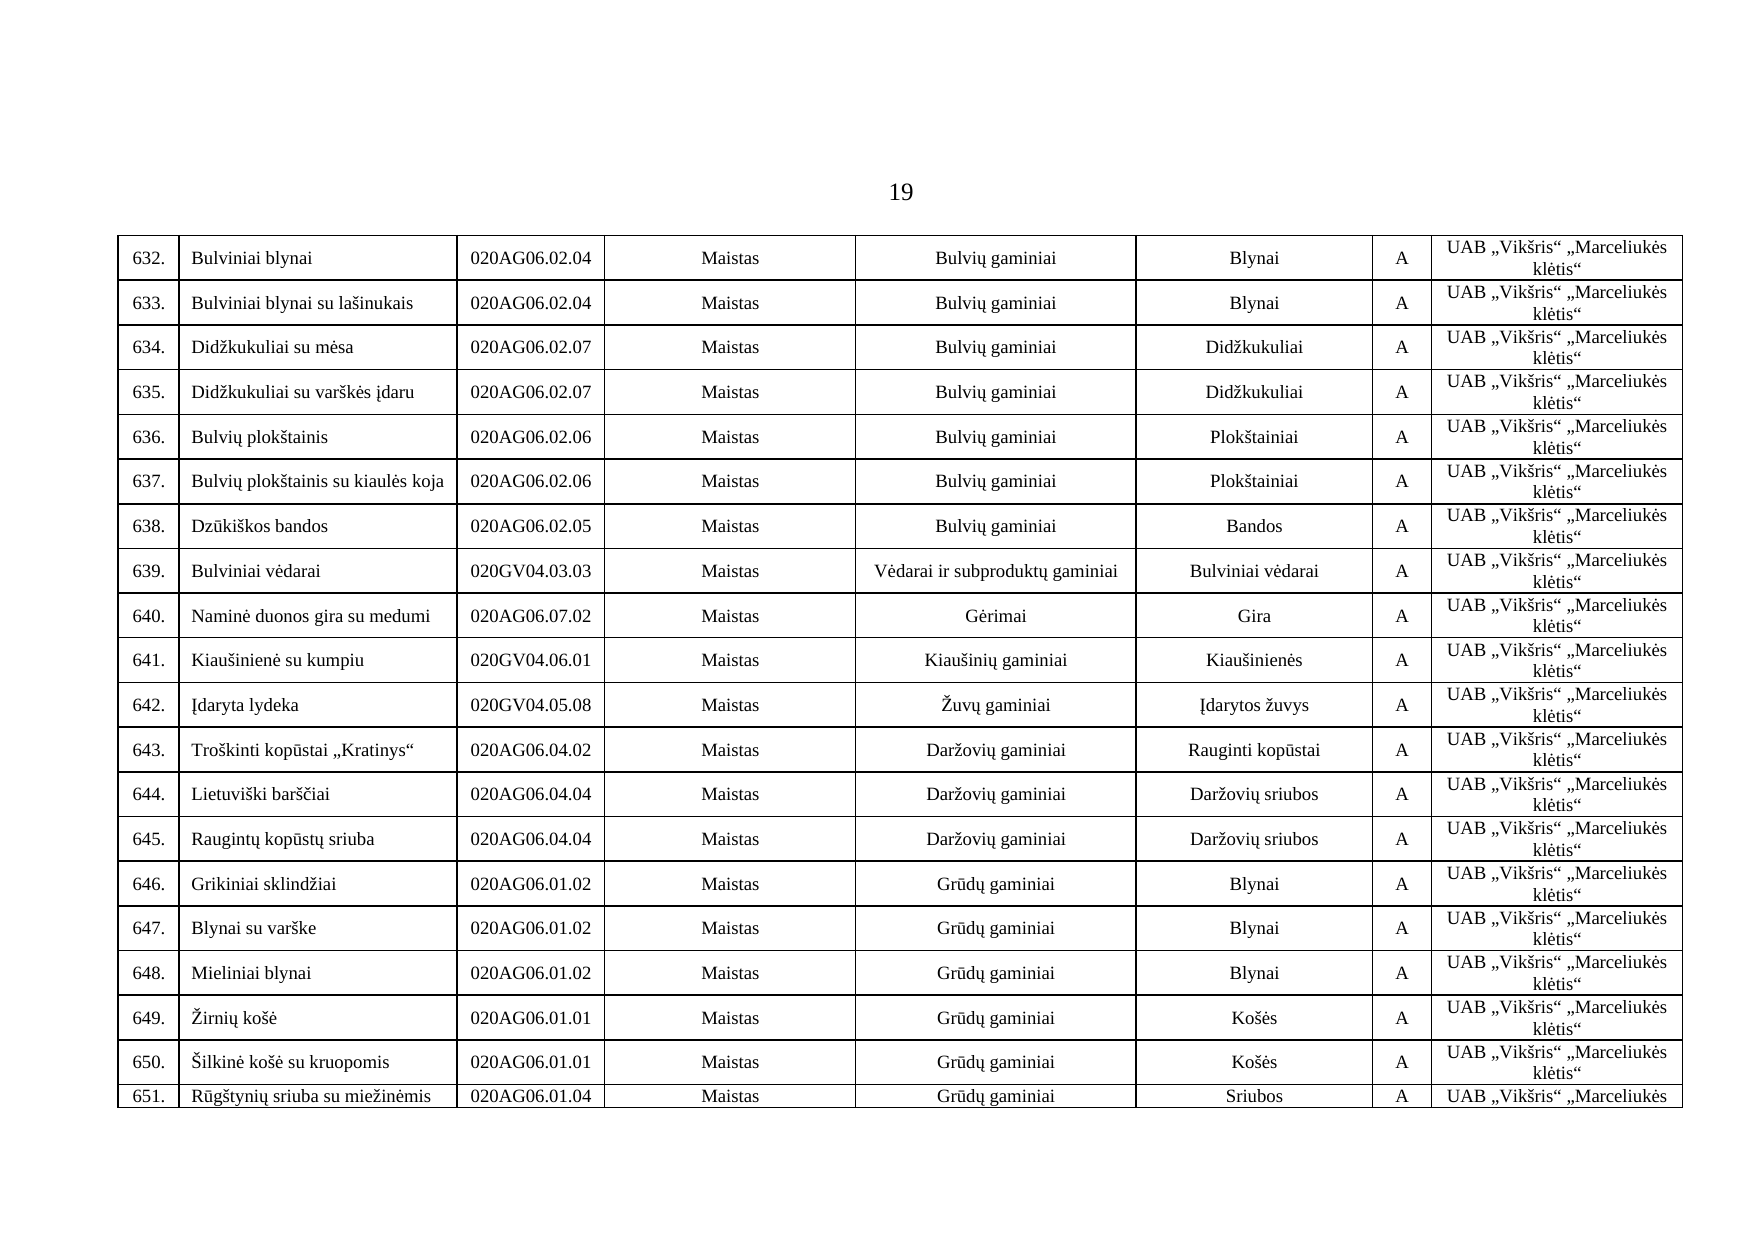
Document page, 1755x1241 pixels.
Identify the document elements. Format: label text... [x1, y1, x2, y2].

table_cell Rūgštynių sriuba su miežinėmis [180, 1085, 456, 1107]
table_cell Grikiniai sklindžiai [180, 862, 456, 905]
table_cell A [1373, 683, 1431, 726]
table_cell UAB „Vikšris“ „Marceliukės klėtis“ [1432, 370, 1682, 413]
table_cell UAB „Vikšris“ „Marceliukės klėtis“ [1432, 728, 1682, 771]
table_cell 020AG06.01.01 [458, 1041, 604, 1084]
table_cell Košės [1137, 996, 1372, 1039]
table_cell 640. [119, 594, 178, 637]
table_cell A [1373, 505, 1431, 547]
table_cell A [1373, 460, 1431, 503]
table_cell A [1373, 817, 1431, 860]
table_cell Maistas [605, 862, 855, 905]
table_cell Didžkukuliai su varškės įdaru [180, 370, 456, 413]
table_cell Įdarytos žuvys [1137, 683, 1372, 726]
table_cell 635. [119, 370, 178, 413]
table_cell 020AG06.02.04 [458, 236, 604, 279]
table_cell Košės [1137, 1041, 1372, 1084]
table_cell Kiaušinienė su kumpiu [180, 638, 456, 682]
table_cell Maistas [605, 1041, 855, 1084]
table_cell Bulviniai vėdarai [180, 549, 456, 592]
table_cell A [1373, 996, 1431, 1039]
table_cell Maistas [605, 638, 855, 682]
table_cell Maistas [605, 370, 855, 413]
table_cell Maistas [605, 951, 855, 994]
table_cell Bulviniai vėdarai [1137, 549, 1372, 592]
table_cell Žuvų gaminiai [856, 683, 1135, 726]
table_cell Mieliniai blynai [180, 951, 456, 994]
table_cell Maistas [605, 281, 855, 324]
table_cell Bulvių gaminiai [856, 415, 1135, 458]
table_cell 641. [119, 638, 178, 682]
table_cell Daržovių sriubos [1137, 817, 1372, 860]
table_cell Blynai su varške [180, 907, 456, 950]
table_cell Grūdų gaminiai [856, 862, 1135, 905]
table_cell UAB „Vikšris“ „Marceliukės klėtis“ [1432, 773, 1682, 816]
table_cell Daržovių gaminiai [856, 773, 1135, 816]
table_cell Įdaryta lydeka [180, 683, 456, 726]
table_cell UAB „Vikšris“ „Marceliukės klėtis“ [1432, 683, 1682, 726]
table_cell Maistas [605, 594, 855, 637]
table_cell Raugintų kopūstų sriuba [180, 817, 456, 860]
table_cell A [1373, 281, 1431, 324]
table_cell Maistas [605, 549, 855, 592]
table_cell 020AG06.01.01 [458, 996, 604, 1039]
table_cell UAB „Vikšris“ „Marceliukės klėtis“ [1432, 1041, 1682, 1084]
table_cell Bulvių plokštainis [180, 415, 456, 458]
table_cell Plokštainiai [1137, 415, 1372, 458]
table_cell Grūdų gaminiai [856, 1085, 1135, 1107]
table_cell 646. [119, 862, 178, 905]
table_cell UAB „Vikšris“ „Marceliukės klėtis“ [1432, 951, 1682, 994]
table_cell Maistas [605, 683, 855, 726]
table_cell 637. [119, 460, 178, 503]
table_cell 020GV04.03.03 [458, 549, 604, 592]
table_cell Maistas [605, 996, 855, 1039]
table_cell 020AG06.02.04 [458, 281, 604, 324]
table_cell Bulviniai blynai [180, 236, 456, 279]
table_cell Blynai [1137, 236, 1372, 279]
table_cell Grūdų gaminiai [856, 951, 1135, 994]
table_cell UAB „Vikšris“ „Marceliukės klėtis“ [1432, 281, 1682, 324]
table_cell Grūdų gaminiai [856, 907, 1135, 950]
table_cell 020AG06.01.02 [458, 951, 604, 994]
table_cell Maistas [605, 505, 855, 547]
table_cell 636. [119, 415, 178, 458]
table_cell 020AG06.02.07 [458, 326, 604, 369]
table_cell A [1373, 549, 1431, 592]
table_cell Blynai [1137, 281, 1372, 324]
table_cell Maistas [605, 728, 855, 771]
table_cell 020AG06.04.04 [458, 773, 604, 816]
table_cell Rauginti kopūstai [1137, 728, 1372, 771]
table_cell 649. [119, 996, 178, 1039]
table_cell UAB „Vikšris“ „Marceliukės [1432, 1085, 1682, 1107]
table_cell Daržovių sriubos [1137, 773, 1372, 816]
table_cell Bulvių gaminiai [856, 460, 1135, 503]
table_cell A [1373, 1041, 1431, 1084]
table_cell Maistas [605, 236, 855, 279]
table_cell A [1373, 728, 1431, 771]
table_cell 020AG06.04.02 [458, 728, 604, 771]
table_cell Naminė duonos gira su medumi [180, 594, 456, 637]
table_cell A [1373, 862, 1431, 905]
table_cell Bulvių gaminiai [856, 281, 1135, 324]
table_cell Daržovių gaminiai [856, 728, 1135, 771]
table_cell Bulvių gaminiai [856, 370, 1135, 413]
table_cell UAB „Vikšris“ „Marceliukės klėtis“ [1432, 549, 1682, 592]
table_cell Maistas [605, 460, 855, 503]
table_cell 632. [119, 236, 178, 279]
table_cell Bulvių gaminiai [856, 326, 1135, 369]
table_cell 020GV04.06.01 [458, 638, 604, 682]
table_cell Blynai [1137, 907, 1372, 950]
table_cell A [1373, 594, 1431, 637]
table_cell A [1373, 1085, 1431, 1107]
table_cell Kiaušinienės [1137, 638, 1372, 682]
table_cell Didžkukuliai [1137, 370, 1372, 413]
table_cell 644. [119, 773, 178, 816]
table_cell Kiaušinių gaminiai [856, 638, 1135, 682]
table_cell Bulviniai blynai su lašinukais [180, 281, 456, 324]
table_cell UAB „Vikšris“ „Marceliukės klėtis“ [1432, 505, 1682, 547]
table_cell UAB „Vikšris“ „Marceliukės klėtis“ [1432, 862, 1682, 905]
table_cell 020AG06.04.04 [458, 817, 604, 860]
table_cell 020AG06.01.02 [458, 907, 604, 950]
table_cell UAB „Vikšris“ „Marceliukės klėtis“ [1432, 996, 1682, 1039]
table_cell 020AG06.01.04 [458, 1085, 604, 1107]
table_cell UAB „Vikšris“ „Marceliukės klėtis“ [1432, 236, 1682, 279]
table_cell 638. [119, 505, 178, 547]
table_cell Gėrimai [856, 594, 1135, 637]
table_cell UAB „Vikšris“ „Marceliukės klėtis“ [1432, 907, 1682, 950]
table_cell Vėdarai ir subproduktų gaminiai [856, 549, 1135, 592]
table_cell Didžkukuliai [1137, 326, 1372, 369]
table_cell Maistas [605, 817, 855, 860]
table_cell Maistas [605, 415, 855, 458]
table_cell UAB „Vikšris“ „Marceliukės klėtis“ [1432, 638, 1682, 682]
table_cell Žirnių košė [180, 996, 456, 1039]
table_cell UAB „Vikšris“ „Marceliukės klėtis“ [1432, 594, 1682, 637]
table_cell UAB „Vikšris“ „Marceliukės klėtis“ [1432, 415, 1682, 458]
table_cell A [1373, 415, 1431, 458]
table_cell 020AG06.02.05 [458, 505, 604, 547]
table_cell A [1373, 370, 1431, 413]
table_cell 643. [119, 728, 178, 771]
table_cell 648. [119, 951, 178, 994]
table_cell UAB „Vikšris“ „Marceliukės klėtis“ [1432, 817, 1682, 860]
table_cell Sriubos [1137, 1085, 1372, 1107]
table_cell A [1373, 236, 1431, 279]
table_cell A [1373, 326, 1431, 369]
table_cell Dzūkiškos bandos [180, 505, 456, 547]
table_cell 020AG06.02.06 [458, 460, 604, 503]
table_cell Maistas [605, 1085, 855, 1107]
table_cell 020AG06.07.02 [458, 594, 604, 637]
table_cell Maistas [605, 907, 855, 950]
table_cell 642. [119, 683, 178, 726]
table_cell Troškinti kopūstai „Kratinys“ [180, 728, 456, 771]
table_cell A [1373, 638, 1431, 682]
table_cell Bulvių gaminiai [856, 505, 1135, 547]
table_cell 020AG06.02.07 [458, 370, 604, 413]
table_cell 020AG06.01.02 [458, 862, 604, 905]
table_cell Didžkukuliai su mėsa [180, 326, 456, 369]
table_cell Grūdų gaminiai [856, 1041, 1135, 1084]
table_cell Šilkinė košė su kruopomis [180, 1041, 456, 1084]
table_cell 639. [119, 549, 178, 592]
table_cell Bandos [1137, 505, 1372, 547]
table_cell Plokštainiai [1137, 460, 1372, 503]
table_cell A [1373, 773, 1431, 816]
table_cell Bulvių gaminiai [856, 236, 1135, 279]
table_cell Maistas [605, 773, 855, 816]
table_cell Lietuviški barščiai [180, 773, 456, 816]
table_cell Daržovių gaminiai [856, 817, 1135, 860]
table_cell Maistas [605, 326, 855, 369]
table_cell 651. [119, 1085, 178, 1107]
table_cell 645. [119, 817, 178, 860]
table_cell UAB „Vikšris“ „Marceliukės klėtis“ [1432, 460, 1682, 503]
table_cell Bulvių plokštainis su kiaulės koja [180, 460, 456, 503]
table_cell 633. [119, 281, 178, 324]
table_cell Grūdų gaminiai [856, 996, 1135, 1039]
table_cell 634. [119, 326, 178, 369]
table_cell Blynai [1137, 862, 1372, 905]
table_cell 647. [119, 907, 178, 950]
table_cell Gira [1137, 594, 1372, 637]
table_cell A [1373, 951, 1431, 994]
table_cell 020AG06.02.06 [458, 415, 604, 458]
table_cell 650. [119, 1041, 178, 1084]
table_cell 020GV04.05.08 [458, 683, 604, 726]
table_cell UAB „Vikšris“ „Marceliukės klėtis“ [1432, 326, 1682, 369]
table_cell A [1373, 907, 1431, 950]
table_cell Blynai [1137, 951, 1372, 994]
